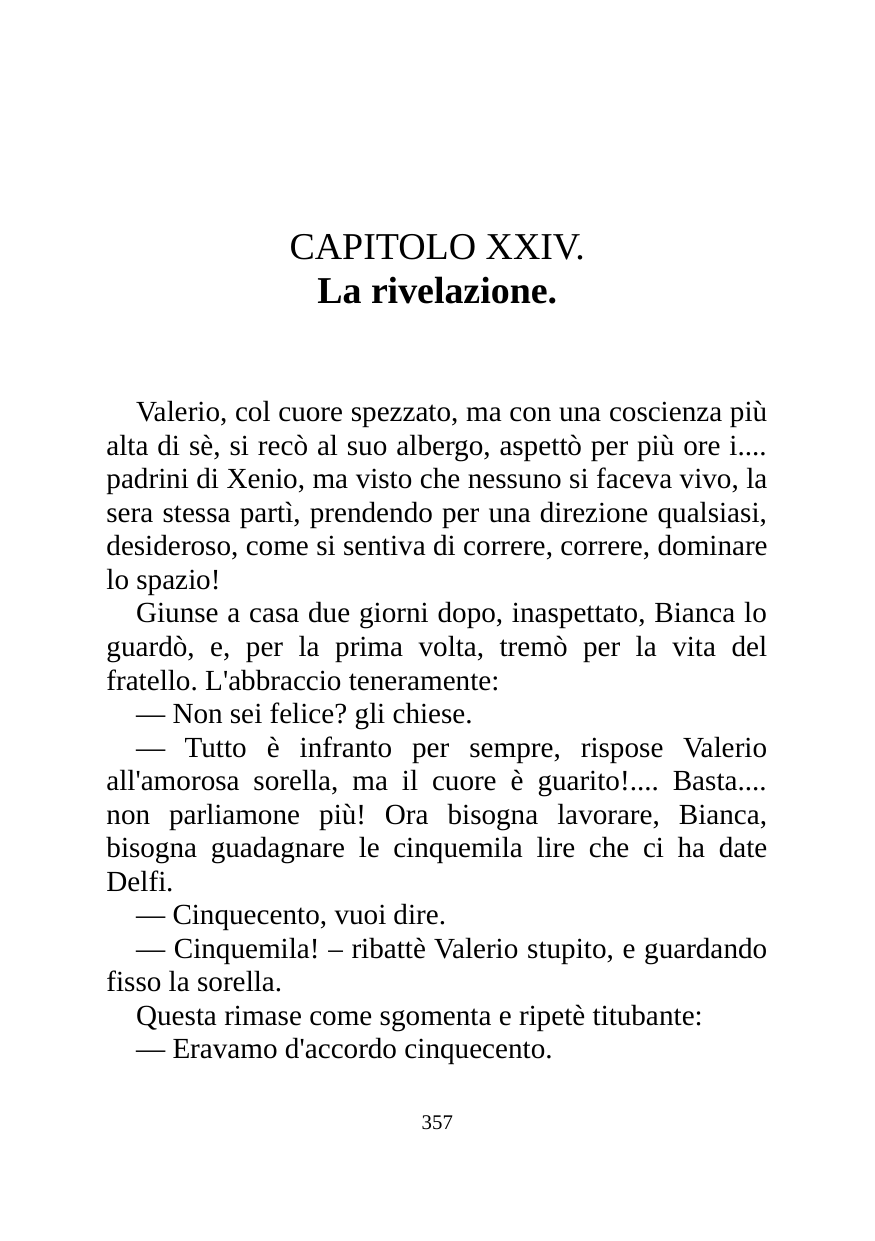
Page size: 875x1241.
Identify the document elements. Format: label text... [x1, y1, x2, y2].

text — Tutto è infranto per sempre, rispose Valerio all'amorosa sorella, ma il cuore è guarito!.... Basta.... non parliamone più! Ora bisogna lavorare, Bianca, bisogna guadagnare le cinquemila lire che ci ha date Delfi. [106, 730, 768, 897]
text Giunse a casa due giorni dopo, inaspettato, Bianca lo guardò, e, per la prima volta, tremò per la vita del fratello. L'abbraccio teneramente: [106, 596, 768, 696]
text — Cinquecento, vuoi dire. [106, 897, 768, 931]
text Questa rimase come sgomenta e ripetè titubante: [106, 998, 768, 1032]
text — Non sei felice? gli chiese. [106, 696, 768, 730]
text Valerio, col cuore spezzato, ma con una coscienza più alta di sè, si recò al suo albergo, aspettò per più ore i.... padrini di Xenio, ma visto che nessuno si faceva vivo, la sera stessa partì, prendendo per una direzione qualsiasi, desideroso, come si sentiva di correre, correre, dominare lo spazio! [106, 394, 768, 596]
subtitle CAPITOLO XXIV. La rivelazione. [106, 224, 768, 312]
text — Eravamo d'accordo cinquecento. [106, 1032, 768, 1065]
text — Cinquemila! – ribattè Valerio stupito, e guardando fisso la sorella. [106, 931, 768, 998]
